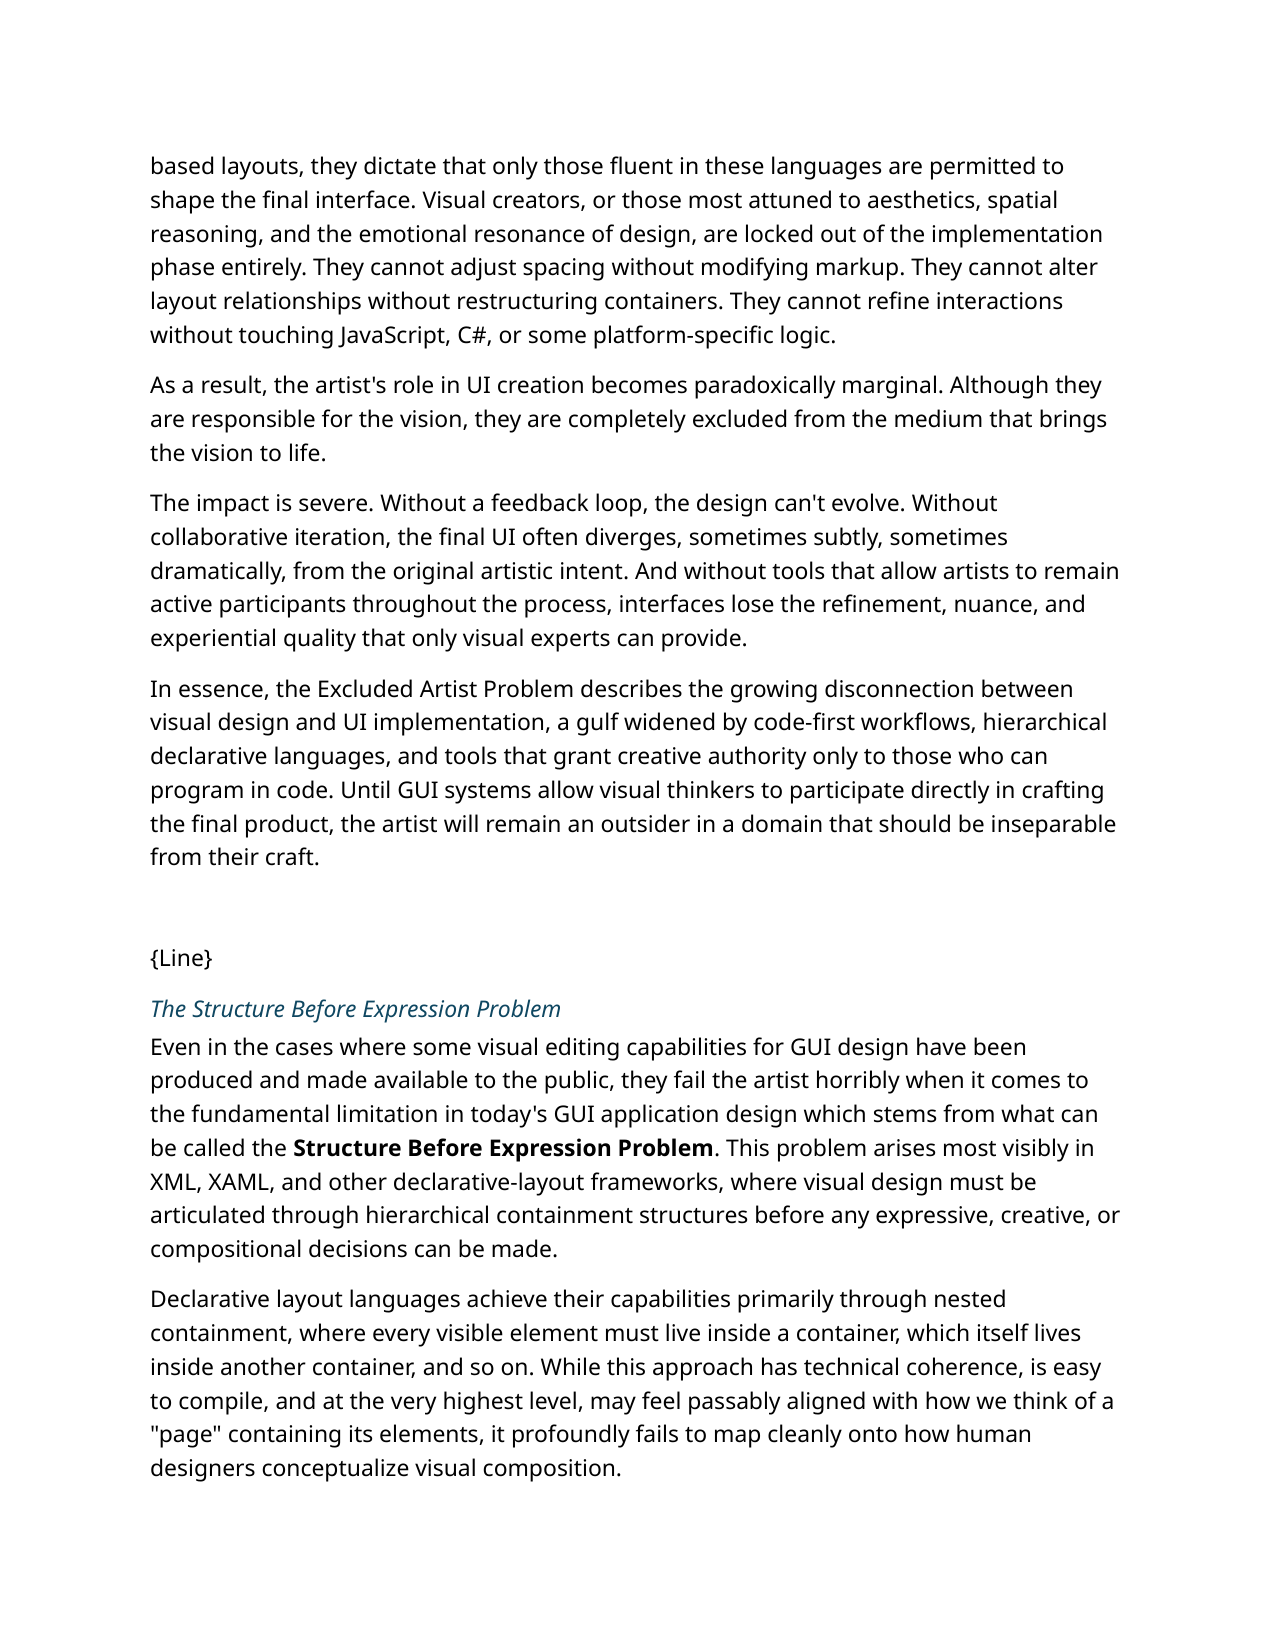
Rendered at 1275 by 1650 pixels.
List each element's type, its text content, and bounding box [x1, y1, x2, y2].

text Declarative layout languages achieve their capabilities primarily through nested containment, where every visible element must live inside a container, which itself lives inside another container, and so on. While this approach has technical coherence, is easy to compile, and at the very highest level, may feel passably aligned with how we think of a "page" containing its elements, it profoundly fails to map cleanly onto how human designers conceptualize visual composition. [150, 1283, 1125, 1483]
text Even in the cases where some visual editing capabilities for GUI design have been produced and made available to the public, they fail the artist horribly when it comes to the fundamental limitation in today's GUI application design which stems from what can be called the Structure Before Expression Problem. This problem arises most visibly in XML, XAML, and other declarative-layout frameworks, where visual design must be articulated through hierarchical containment structures before any expressive, creative, or compositional decisions can be made. [150, 1030, 1125, 1264]
subtitle The Structure Before Expression Problem [150, 992, 1125, 1024]
text {Line} [150, 942, 1125, 973]
text As a result, the artist's role in UI creation becomes paradoxically marginal. Although they are responsible for the vision, they are completely excluded from the medium that brings the vision to life. [150, 369, 1125, 468]
text The impact is severe. Without a feedback loop, the design can't evolve. Without collaborative iteration, the final UI often diverges, sometimes subtly, sometimes dramatically, from the original artistic intent. And without tools that allow artists to remain active participants throughout the process, interfaces lose the refinement, nuance, and experiential quality that only visual experts can provide. [150, 487, 1125, 653]
text based layouts, they dictate that only those fluent in these languages are permitted to shape the final interface. Visual creators, or those most attuned to aesthetics, spatial reasoning, and the emotional resonance of design, are locked out of the implementation phase entirely. They cannot adjust spacing without modifying markup. They cannot alter layout relationships without restructuring containers. They cannot refine interactions without touching JavaScript, C#, or some platform-specific logic. [150, 150, 1125, 350]
text In essence, the Excluded Artist Problem describes the growing disconnection between visual design and UI implementation, a gulf widened by code-first workflows, hierarchical declarative languages, and tools that grant creative authority only to those who can program in code. Until GUI systems allow visual thinkers to participate directly in crafting the final product, the artist will remain an outsider in a domain that should be inseparable from their craft. [150, 672, 1125, 872]
